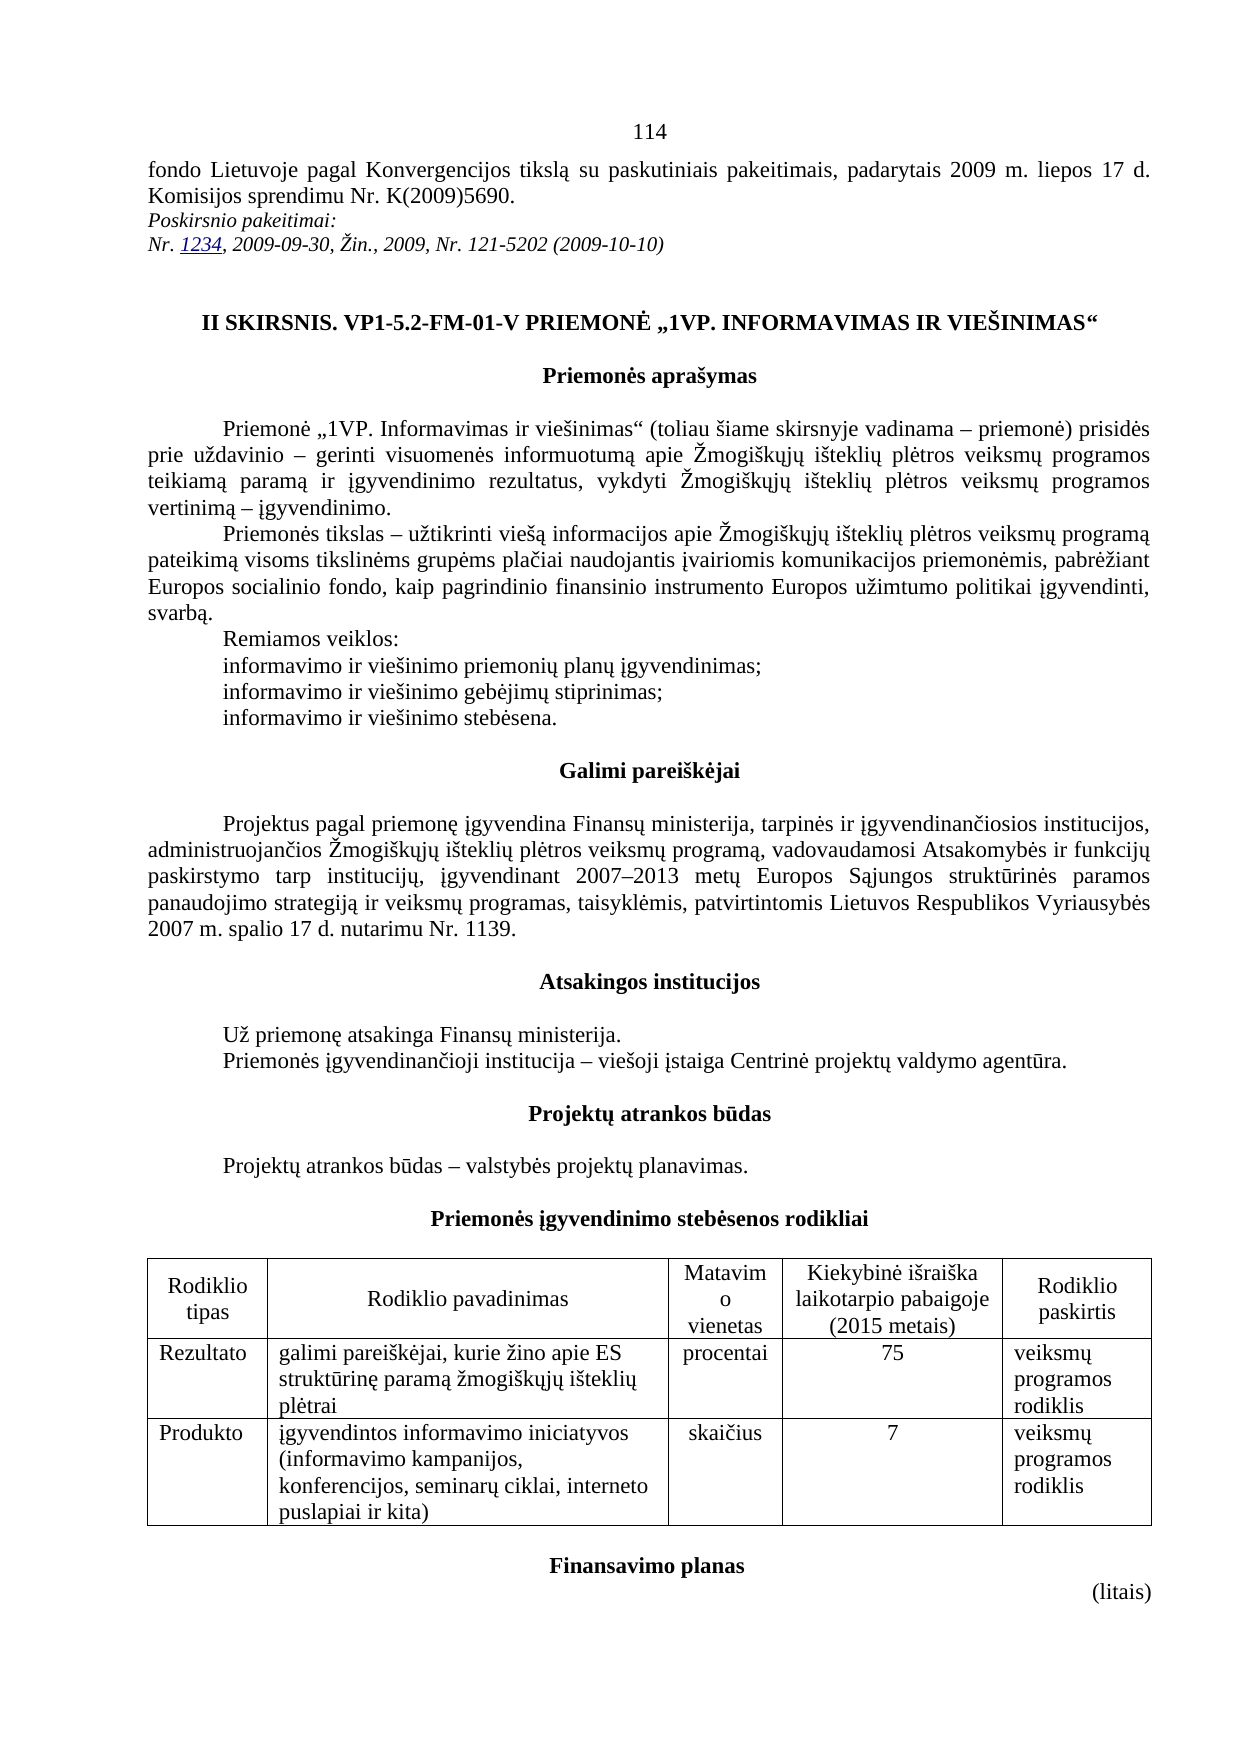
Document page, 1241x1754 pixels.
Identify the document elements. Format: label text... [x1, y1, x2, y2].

table_header Rodiklio paskirtis [1003, 1259, 1151, 1338]
text Atsakingos institucijos [148, 968, 1152, 994]
text Priemonės įgyvendinančioji institucija – viešoji įstaiga Centrinė projektų valdymo agentūra. [148, 1047, 1152, 1073]
text Priemonė „1VP. Informavimas ir viešinimas“ (toliau šiame skirsnyje vadinama – priemonė) prisidės prie uždavinio – gerinti visuomenės informuotumą apie Žmogiškųjų išteklių plėtros veiksmų programos teikiamą paramą ir įgyvendinimo rezultatus, vykdyti Žmogiškųjų išteklių plėtros veiksmų programos vertinimą – įgyvendinimo. [148, 414, 1152, 520]
table_header Rodiklio tipas [148, 1259, 267, 1338]
table_cell veiksmų programos rodiklis [1003, 1339, 1151, 1418]
text Projektus pagal priemonę įgyvendina Finansų ministerija, tarpinės ir įgyvendinančiosios institucijos, administruojančios Žmogiškųjų išteklių plėtros veiksmų programą, vadovaudamosi Atsakomybės ir funkcijų paskirstymo tarp institucijų, įgyvendinant 2007–2013 metų Europos Sąjungos struktūrinės paramos panaudojimo strategiją ir veiksmų programas, taisyklėmis, patvirtintomis Lietuvos Respublikos Vyriausybės 2007 m. spalio 17 d. nutarimu Nr. 1139. [148, 810, 1152, 942]
table_cell Rezultato [148, 1339, 267, 1418]
text Remiamos veiklos: [148, 625, 1152, 652]
text informavimo ir viešinimo priemonių planų įgyvendinimas; [148, 652, 1152, 678]
text fondo Lietuvoje pagal Konvergencijos tikslą su paskutiniais pakeitimais, padarytais 2009 m. liepos 17 d. Komisijos sprendimu Nr. K(2009)5690. [148, 156, 1152, 208]
table_header Matavimo vienetas [669, 1259, 782, 1338]
text Už priemonę atsakinga Finansų ministerija. [148, 1021, 1152, 1047]
table_cell procentai [669, 1339, 782, 1418]
table_cell įgyvendintos informavimo iniciatyvos (informavimo kampanijos, konferencijos, seminarų ciklai, interneto puslapiai ir kita) [268, 1419, 668, 1524]
text Priemonės tikslas – užtikrinti viešą informacijos apie Žmogiškųjų išteklių plėtros veiksmų programą pateikimą visoms tikslinėms grupėms plačiai naudojantis įvairiomis komunikacijos priemonėmis, pabrėžiant Europos socialinio fondo, kaip pagrindinio finansinio instrumento Europos užimtumo politikai įgyvendinti, svarbą. [148, 520, 1152, 625]
text Nr. 1234, 2009-09-30, Žin., 2009, Nr. 121-5202 (2009-10-10) [148, 232, 1152, 256]
text Projektų atrankos būdas [148, 1100, 1152, 1126]
table_cell galimi pareiškėjai, kurie žino apie ES struktūrinę paramą žmogiškųjų išteklių plėtrai [268, 1339, 668, 1418]
table_cell 7 [783, 1419, 1002, 1524]
text Priemonės įgyvendinimo stebėsenos rodikliai [148, 1205, 1152, 1232]
table_cell veiksmų programos rodiklis [1003, 1419, 1151, 1524]
table_header Rodiklio pavadinimas [268, 1259, 668, 1338]
text Finansavimo planas [148, 1552, 1152, 1578]
text Galimi pareiškėjai [148, 757, 1152, 783]
table_cell 75 [783, 1339, 1002, 1418]
table_header Kiekybinė išraiška laikotarpio pabaigoje (2015 metais) [783, 1259, 1002, 1338]
text Projektų atrankos būdas – valstybės projektų planavimas. [148, 1152, 1152, 1179]
text Poskirsnio pakeitimai: [148, 208, 1152, 232]
text informavimo ir viešinimo gebėjimų stiprinimas; [148, 678, 1152, 704]
subtitle II SKIRSNIS. VP1-5.2-FM-01-V PRIEMONĖ „1VP. Informavimas ir viešinimas“ [148, 309, 1152, 336]
table_cell Produkto [148, 1419, 267, 1524]
text Priemonės aprašymas [148, 362, 1152, 388]
table_cell skaičius [669, 1419, 782, 1524]
text informavimo ir viešinimo stebėsena. [148, 704, 1152, 731]
text (litais) [148, 1578, 1152, 1605]
